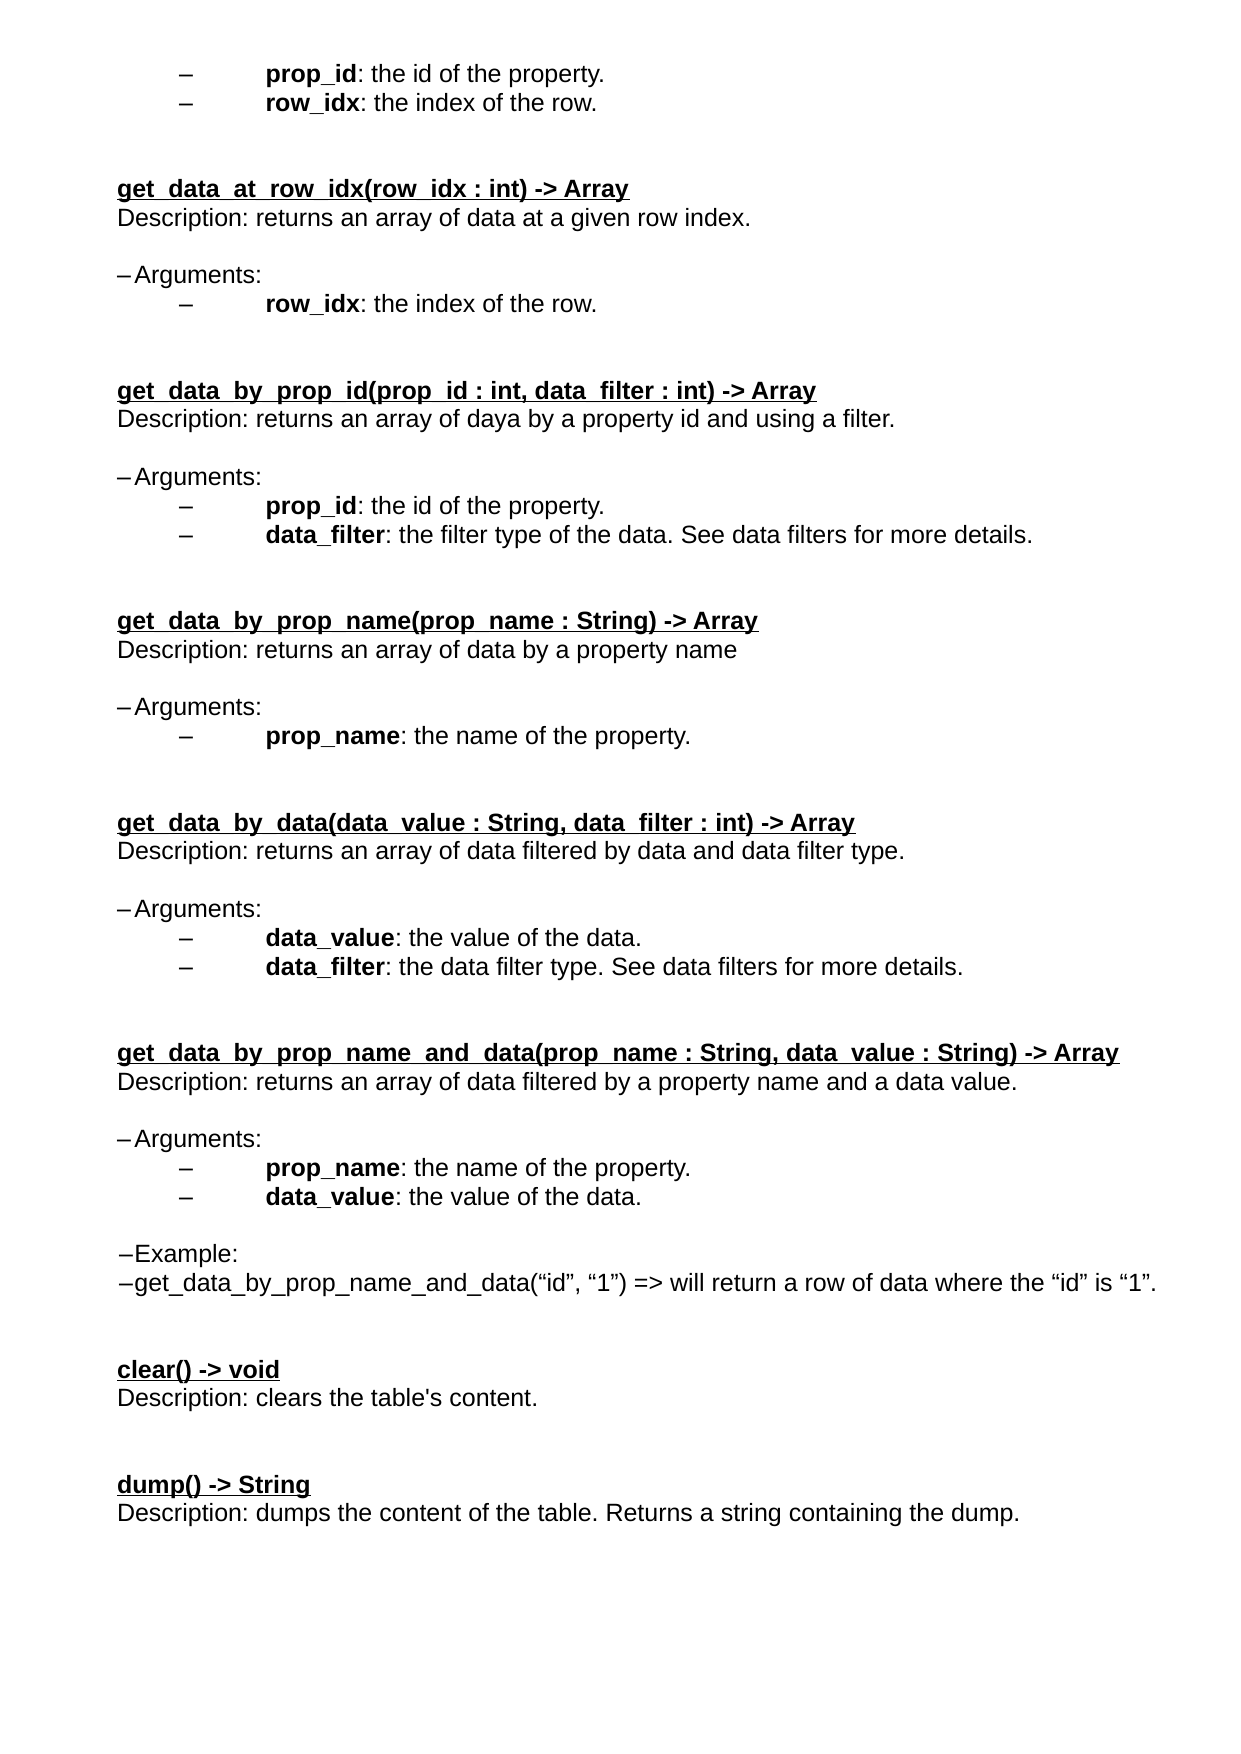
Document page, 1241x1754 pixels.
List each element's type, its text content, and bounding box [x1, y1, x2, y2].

text get_data_by_prop_name(prop_name : String) -> Array [59, 606, 1181, 635]
text get_data_by_prop_name_and_data(prop_name : String, data_value : String) -> Array [59, 1038, 1181, 1067]
text dump() -> String [59, 1469, 1181, 1498]
text clear() -> void [59, 1354, 1181, 1383]
list prop_id: the id of the property. [118, 491, 1181, 520]
list data_filter: the filter type of the data. See data filters for more details. [118, 520, 1181, 548]
text Description: returns an array of daya by a property id and using a filter. [59, 404, 1181, 433]
list Arguments: [59, 692, 1181, 721]
list data_filter: the data filter type. See data filters for more details. [118, 951, 1181, 980]
text Description: clears the table's content. [59, 1383, 1181, 1412]
text Description: returns an array of data filtered by data and data filter type. [59, 836, 1181, 865]
list Example: [58, 1239, 1181, 1268]
text Description: returns an array of data by a property name [59, 635, 1181, 663]
text get_data_by_prop_id(prop_id : int, data_filter : int) -> Array [59, 376, 1181, 404]
list Arguments: [59, 1124, 1181, 1153]
list prop_id: the id of the property. [118, 59, 1181, 88]
list Arguments: [59, 462, 1181, 491]
text Description: dumps the content of the table. Returns a string containing the dump. [59, 1498, 1181, 1527]
list data_value: the value of the data. [118, 1182, 1181, 1211]
list row_idx: the index of the row. [118, 289, 1181, 318]
list data_value: the value of the data. [118, 923, 1181, 951]
list Arguments: [59, 894, 1181, 923]
text get_data_at_row_idx(row_idx : int) -> Array [59, 174, 1181, 203]
text Description: returns an array of data filtered by a property name and a data value. [59, 1067, 1181, 1095]
list prop_name: the name of the property. [118, 721, 1181, 750]
list prop_name: the name of the property. [118, 1153, 1181, 1182]
text Description: returns an array of data at a given row index. [59, 203, 1181, 232]
text get_data_by_data(data_value : String, data_filter : int) -> Array [59, 807, 1181, 836]
list row_idx: the index of the row. [118, 88, 1181, 117]
list get_data_by_prop_name_and_data(“id”, “1”) => will return a row of data where the “id” is “1”. [58, 1268, 1181, 1297]
list Arguments: [59, 261, 1181, 289]
